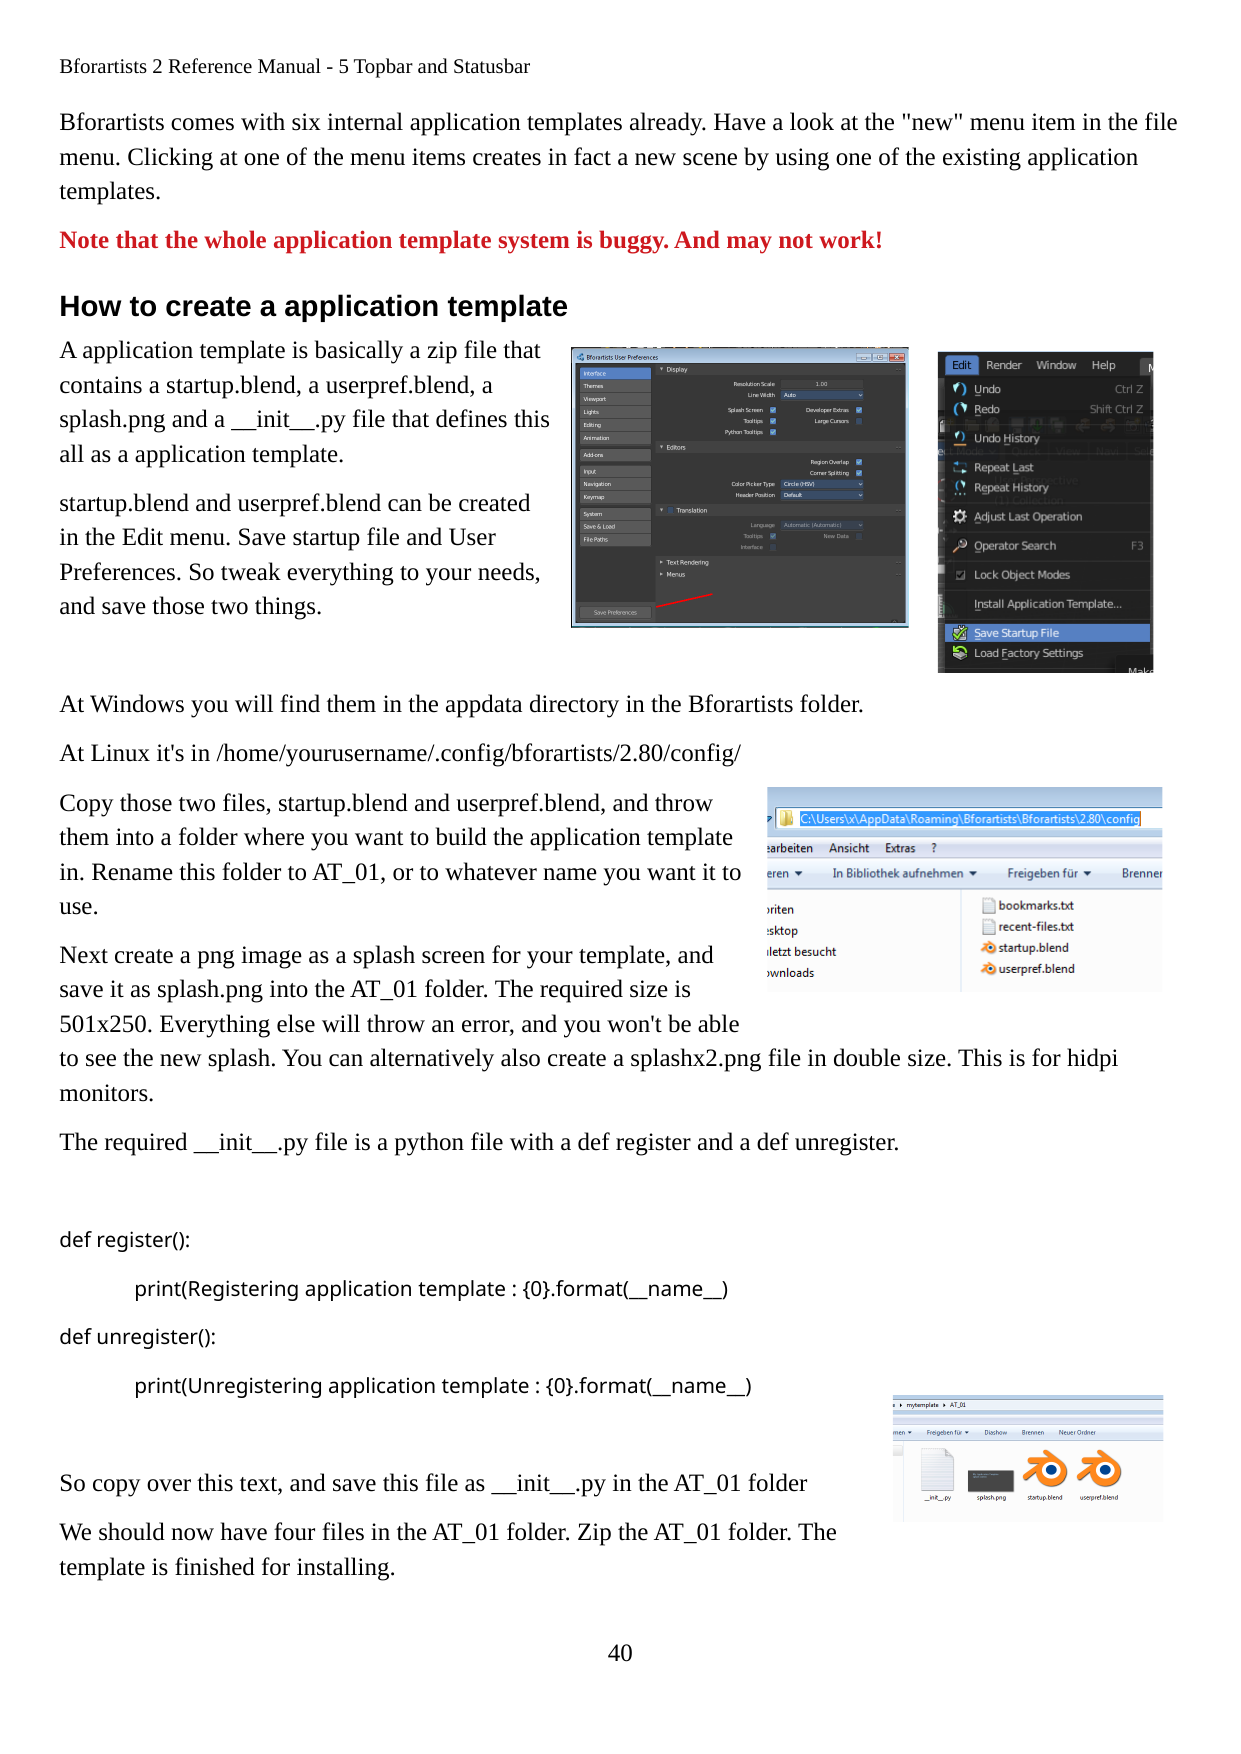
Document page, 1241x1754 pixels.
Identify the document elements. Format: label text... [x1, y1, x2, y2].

picture [937, 351, 1154, 673]
text def register(): [59, 1225, 1181, 1254]
text [1154, 488, 1181, 620]
picture [571, 347, 909, 628]
text print(Registering application template : {0}.format(__name__) [59, 1274, 1181, 1302]
text We should now have four files in the AT_01 folder. Zip the AT_01 folder. The template is finished for installing. [59, 1517, 1181, 1581]
text Next create a png image as a splash screen for your template, and save it as splash.png into the AT_01 folder. The required size is 501x250. Everything else will throw an error, and you won't be able to see the new splash. You can alternatively also create a splashx2.png file in double size. This is for hidpi monitors. [59, 940, 1181, 1107]
text print(Unregistering application template : {0}.format(__name__) [59, 1371, 1181, 1399]
text A application template is basically a zip file that contains a startup.blend, a userpref.blend, a splash.png and a __init__.py file that defines this all as a application template. [59, 335, 1181, 468]
text [909, 488, 937, 620]
text The required __init__.py file is a python file with a def register and a def unregister. [59, 1127, 1181, 1156]
text Note that the whole application template system is buggy. And may not work! [59, 226, 1181, 254]
text def unregister(): [59, 1322, 1181, 1351]
text Copy those two files, startup.blend and userpref.blend, and throw them into a folder where you want to build the application template in. Rename this folder to AT_01, or to whatever name you want it to use. [59, 788, 767, 920]
subtitle How to create a application template [59, 289, 1181, 323]
picture [767, 787, 1163, 992]
picture [892, 1395, 1164, 1522]
text At Windows you will find them in the appdata directory in the Bforartists folder. [59, 689, 1181, 718]
text At Linux it's in /home/yourusername/.config/bforartists/2.80/config/ [59, 738, 1181, 767]
text So copy over this text, and save this file as __init__.py in the AT_01 folder [59, 1468, 892, 1497]
text Bforartists comes with six internal application templates already. Have a look at the "new" menu item in the file menu. Clicking at one of the menu items creates in fact a new scene by using one of the existing application templates. [59, 107, 1181, 205]
text startup.blend and userpref.blend can be created in the Edit menu. Save startup file and User Preferences. So tweak everything to your needs, and save those two things. [59, 488, 571, 620]
